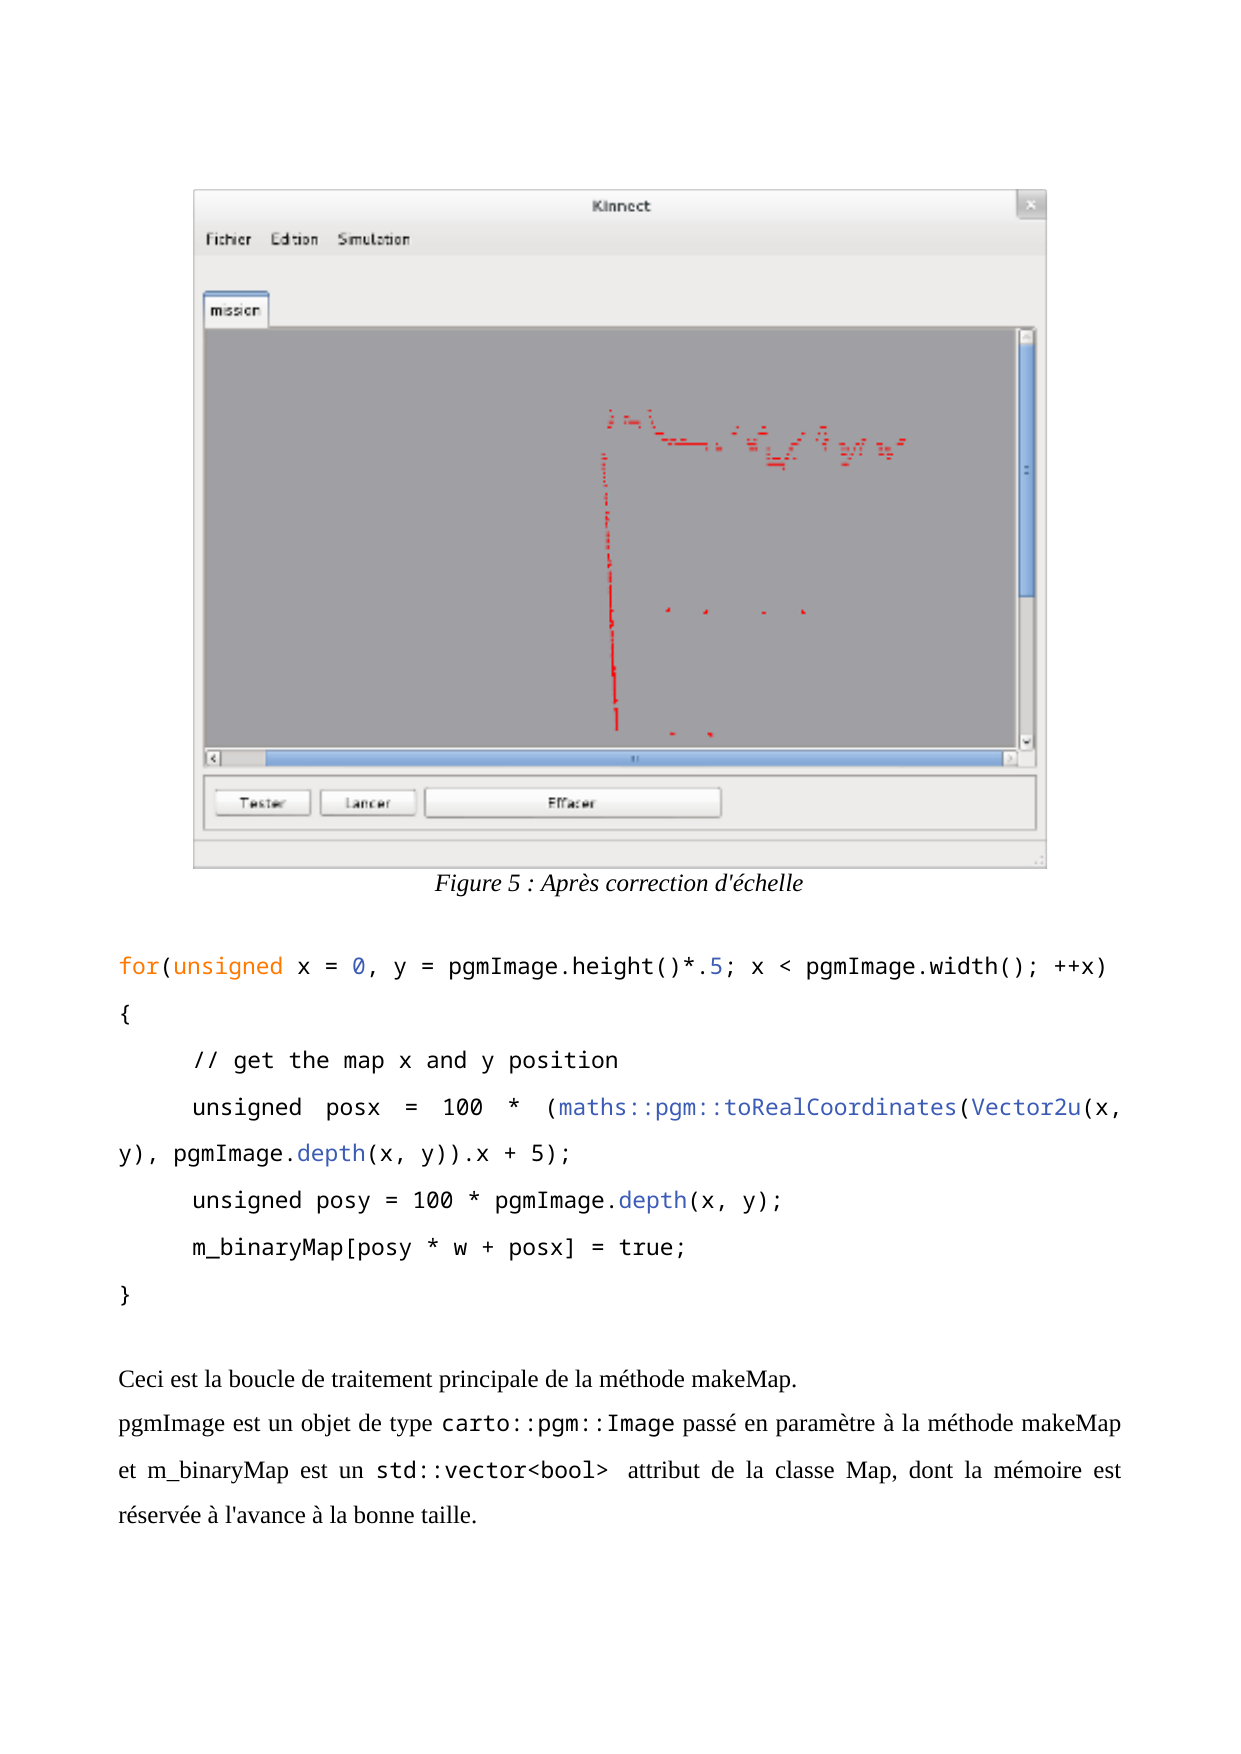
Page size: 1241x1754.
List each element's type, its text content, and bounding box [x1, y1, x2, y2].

text { [118, 997, 1122, 1028]
text m_binaryMap[posy * w + posx] = true; [118, 1231, 1122, 1262]
text Figure 5 : Après correction d'échelle [193, 869, 1047, 897]
text pgmImage est un objet de type carto::pgm::Image passé en paramètre à la méthode makeMap et m_binaryMap est un std::vector<bool> attribut de la classe Map, dont la mémoire est réservée à l'avance à la bonne taille. [118, 1407, 1122, 1529]
text unsigned posx = 100 * (maths::pgm::toRealCoordinates(Vector2u(x, y), pgmImage.depth(x, y)).x + 5); [118, 1090, 1122, 1168]
text // get the map x and y position [118, 1043, 1122, 1075]
picture [193, 189, 1048, 869]
text for(unsigned x = 0, y = pgmImage.height()*.5; x < pgmImage.width(); ++x) [118, 950, 1122, 981]
text Ceci est la boucle de traitement principale de la méthode makeMap. [118, 1364, 1122, 1393]
text } [118, 1278, 1122, 1309]
text unsigned posy = 100 * pgmImage.depth(x, y); [118, 1184, 1122, 1215]
